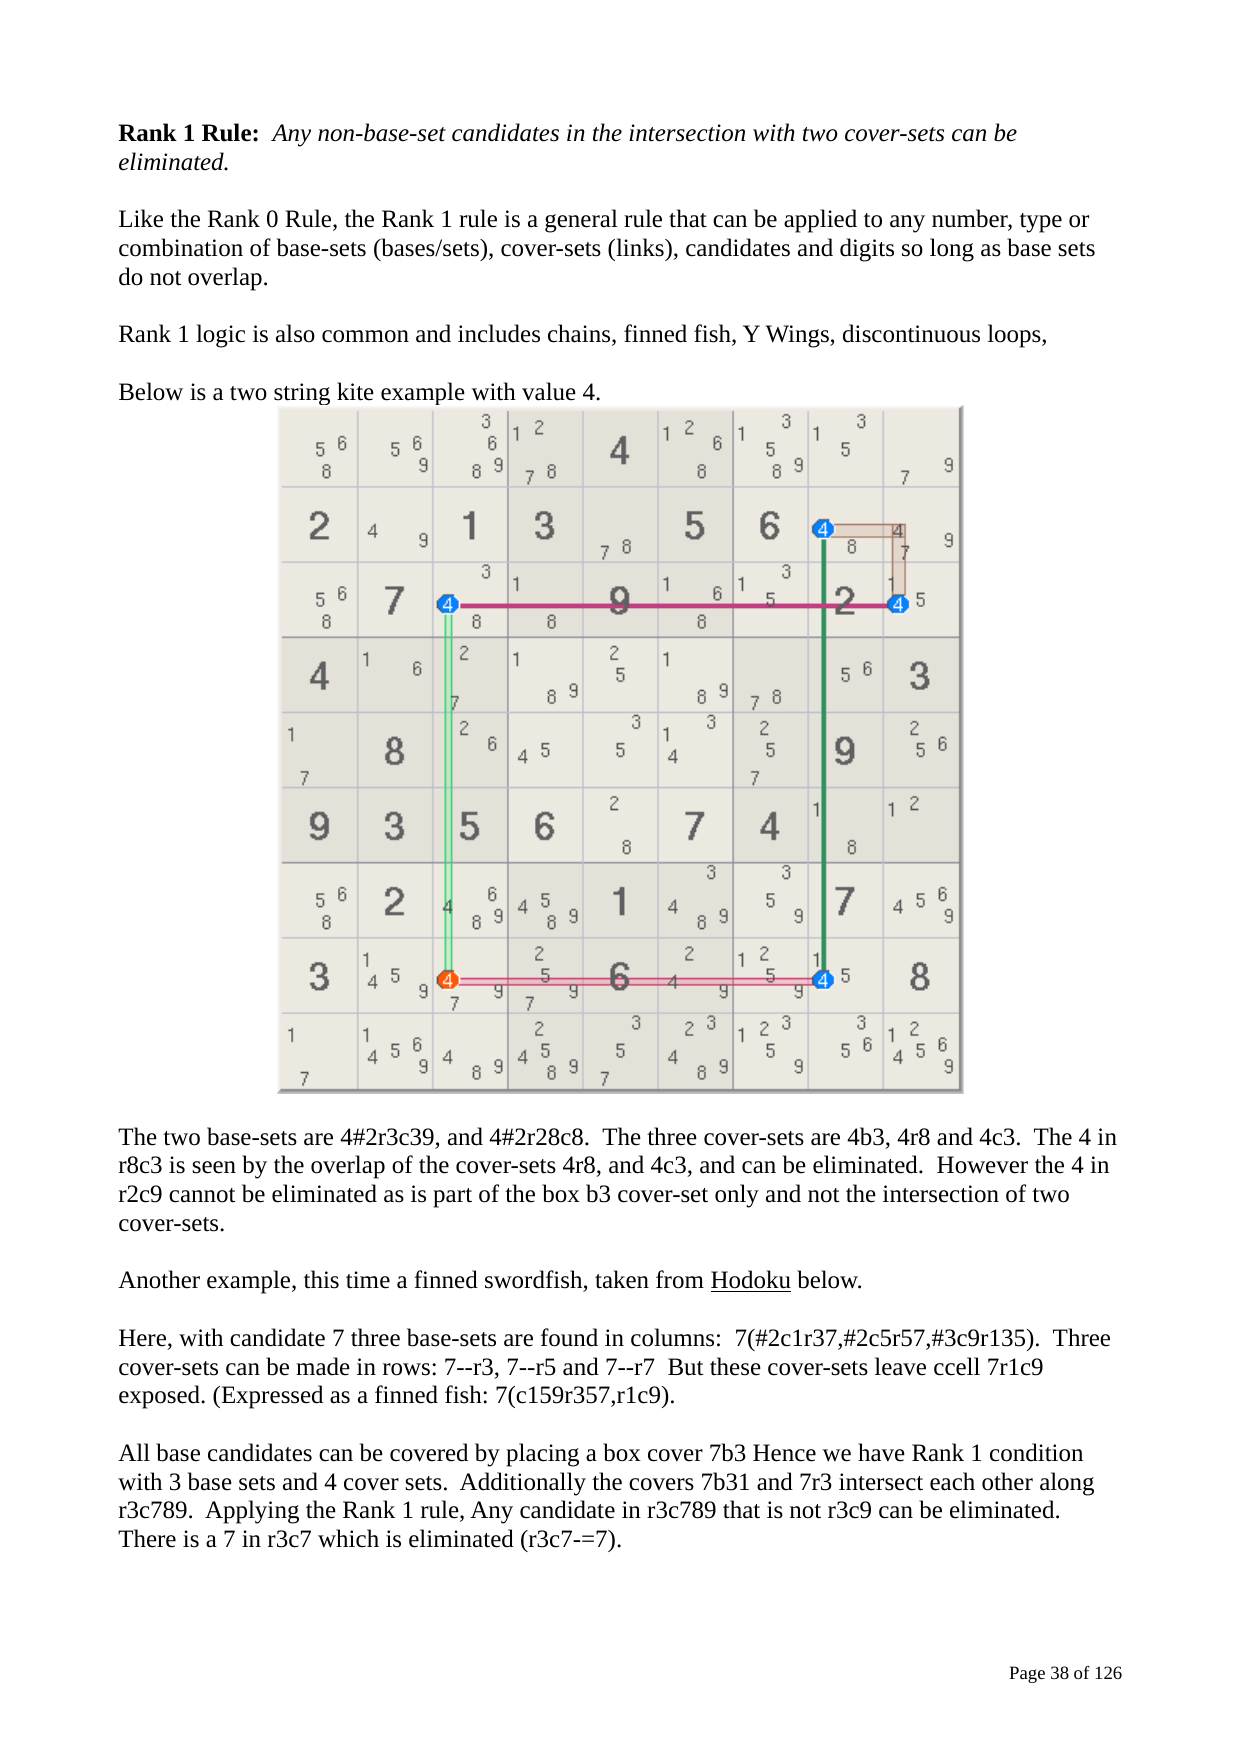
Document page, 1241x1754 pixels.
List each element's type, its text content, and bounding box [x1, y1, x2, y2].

text The two base-sets are 4#2r3c39, and 4#2r28c8. The three cover-sets are 4b3, 4r8 and 4c3. The 4 in r8c3 is seen by the overlap of the cover-sets 4r8, and 4c3, and can be eliminated. However the 4 in r2c9 cannot be eliminated as is part of the box b3 cover-set only and not the intersection of two cover-sets. [118, 1122, 1122, 1237]
text Here, with candidate 7 three base-sets are found in columns: 7(#2c1r37,#2c5r57,#3c9r135). Three cover-sets can be made in rows: 7--r3, 7--r5 and 7--r7 But these cover-sets leave ccell 7r1c9 exposed. (Expressed as a finned fish: 7(c159r357,r1c9). [118, 1323, 1122, 1409]
picture [276, 405, 964, 1094]
text Rank 1 logic is also common and includes chains, finned fish, Y Wings, discontinuous loops, [118, 319, 1122, 348]
text Below is a two string kite example with value 4. [118, 377, 1122, 406]
text All base candidates can be covered by placing a box cover 7b3 Hence we have Rank 1 condition with 3 base sets and 4 cover sets. Additionally the covers 7b31 and 7r3 intersect each other along r3c789. Applying the Rank 1 rule, Any candidate in r3c789 that is not r3c9 can be eliminated. There is a 7 in r3c7 which is eliminated (r3c7-=7). [118, 1438, 1122, 1553]
text Another example, this time a finned swordfish, taken from Hodoku below. [118, 1266, 1122, 1294]
text Like the Rank 0 Rule, the Rank 1 rule is a general rule that can be applied to any number, type or combination of base-sets (bases/sets), cover-sets (links), candidates and digits so long as base sets do not overlap. [118, 204, 1122, 291]
text Rank 1 Rule: Any non-base-set candidates in the intersection with two cover-sets can be eliminated. [118, 118, 1122, 176]
